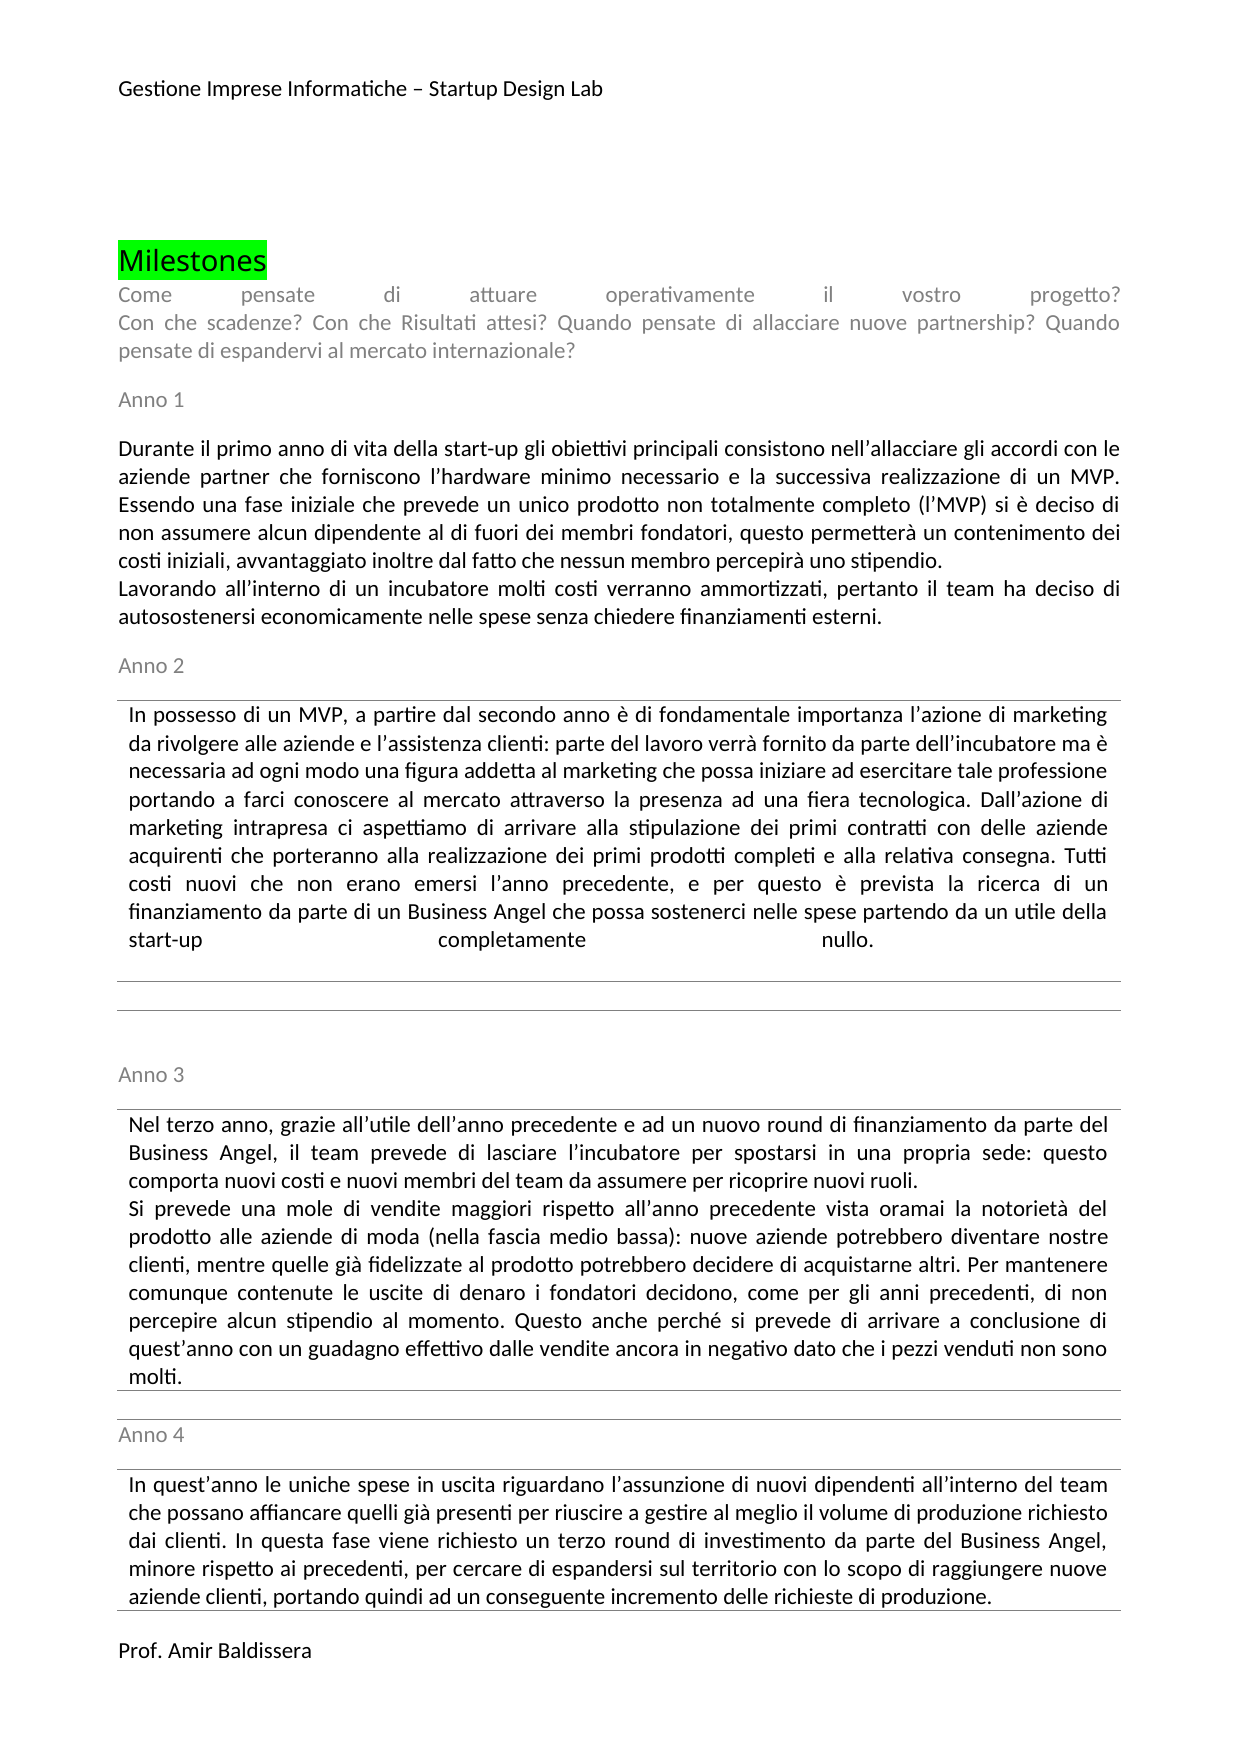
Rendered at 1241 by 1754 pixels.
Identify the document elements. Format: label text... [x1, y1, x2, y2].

text Anno 2 [118, 651, 1122, 679]
table_header In quest’anno le uniche spese in uscita riguardano l’assunzione di nuovi dipendenti all’interno del team che possano affiancare quelli già presenti per riuscire a gestire al meglio il volume di produzione richiesto dai clienti. In questa fase viene richiesto un terzo round di investimento da parte del Business Angel, minore rispetto ai precedenti, per cercare di espandersi sul territorio con lo scopo di raggiungere nuove aziende clienti, portando quindi ad un conseguente incremento delle richieste di produzione. [117, 1470, 1121, 1610]
text Come pensate di attuare operativamente il vostro progetto? Con che scadenze? Con che Risultati attesi? Quando pensate di allacciare nuove partnership? Quando pensate di espandervi al mercato internazionale? [118, 280, 1122, 364]
subtitle Milestones [118, 240, 1122, 280]
table_header In possesso di un MVP, a partire dal secondo anno è di fondamentale importanza l’azione di marketing da rivolgere alle aziende e l’assistenza clienti: parte del lavoro verrà fornito da parte dell’incubatore ma è necessaria ad ogni modo una figura addetta al marketing che possa iniziare ad esercitare tale professione portando a farci conoscere al mercato attraverso la presenza ad una fiera tecnologica. Dall’azione di marketing intrapresa ci aspettiamo di arrivare alla stipulazione dei primi contratti con delle aziende acquirenti che porteranno alla realizzazione dei primi prodotti completi e alla relativa consegna. Tutti costi nuovi che non erano emersi l’anno precedente, e per questo è prevista la ricerca di un finanziamento da parte di un Business Angel che possa sostenerci nelle spese partendo da un utile della start-up completamente nullo. [117, 701, 1121, 981]
text Durante il primo anno di vita della start-up gli obiettivi principali consistono nell’allacciare gli accordi con le aziende partner che forniscono l’hardware minimo necessario e la successiva realizzazione di un MVP. Essendo una fase iniziale che prevede un unico prodotto non totalmente completo (l’MVP) si è deciso di non assumere alcun dipendente al di fuori dei membri fondatori, questo permetterà un contenimento dei costi iniziali, avvantaggiato inoltre dal fatto che nessun membro percepirà uno stipendio. [118, 434, 1122, 574]
table_cell [117, 1391, 1121, 1419]
text Anno 1 [118, 385, 1122, 413]
table_header Nel terzo anno, grazie all’utile dell’anno precedente e ad un nuovo round di finanziamento da parte del Business Angel, il team prevede di lasciare l’incubatore per spostarsi in una propria sede: questo comporta nuovi costi e nuovi membri del team da assumere per ricoprire nuovi ruoli. Si prevede una mole di vendite maggiori rispetto all’anno precedente vista oramai la notorietà del prodotto alle aziende di moda (nella fascia medio bassa): nuove aziende potrebbero diventare nostre clienti, mentre quelle già fidelizzate al prodotto potrebbero decidere di acquistarne altri. Per mantenere comunque contenute le uscite di denaro i fondatori decidono, come per gli anni precedenti, di non percepire alcun stipendio al momento. Questo anche perché si prevede di arrivare a conclusione di quest’anno con un guadagno effettivo dalle vendite ancora in negativo dato che i pezzi venduti non sono molti. [117, 1110, 1121, 1390]
text Lavorando all’interno di un incubatore molti costi verranno ammortizzati, pertanto il team ha deciso di autosostenersi economicamente nelle spese senza chiedere finanziamenti esterni. [118, 574, 1122, 630]
table_cell [117, 982, 1121, 1010]
text Anno 3 [118, 1060, 1122, 1088]
text Anno 4 [118, 1420, 1122, 1448]
